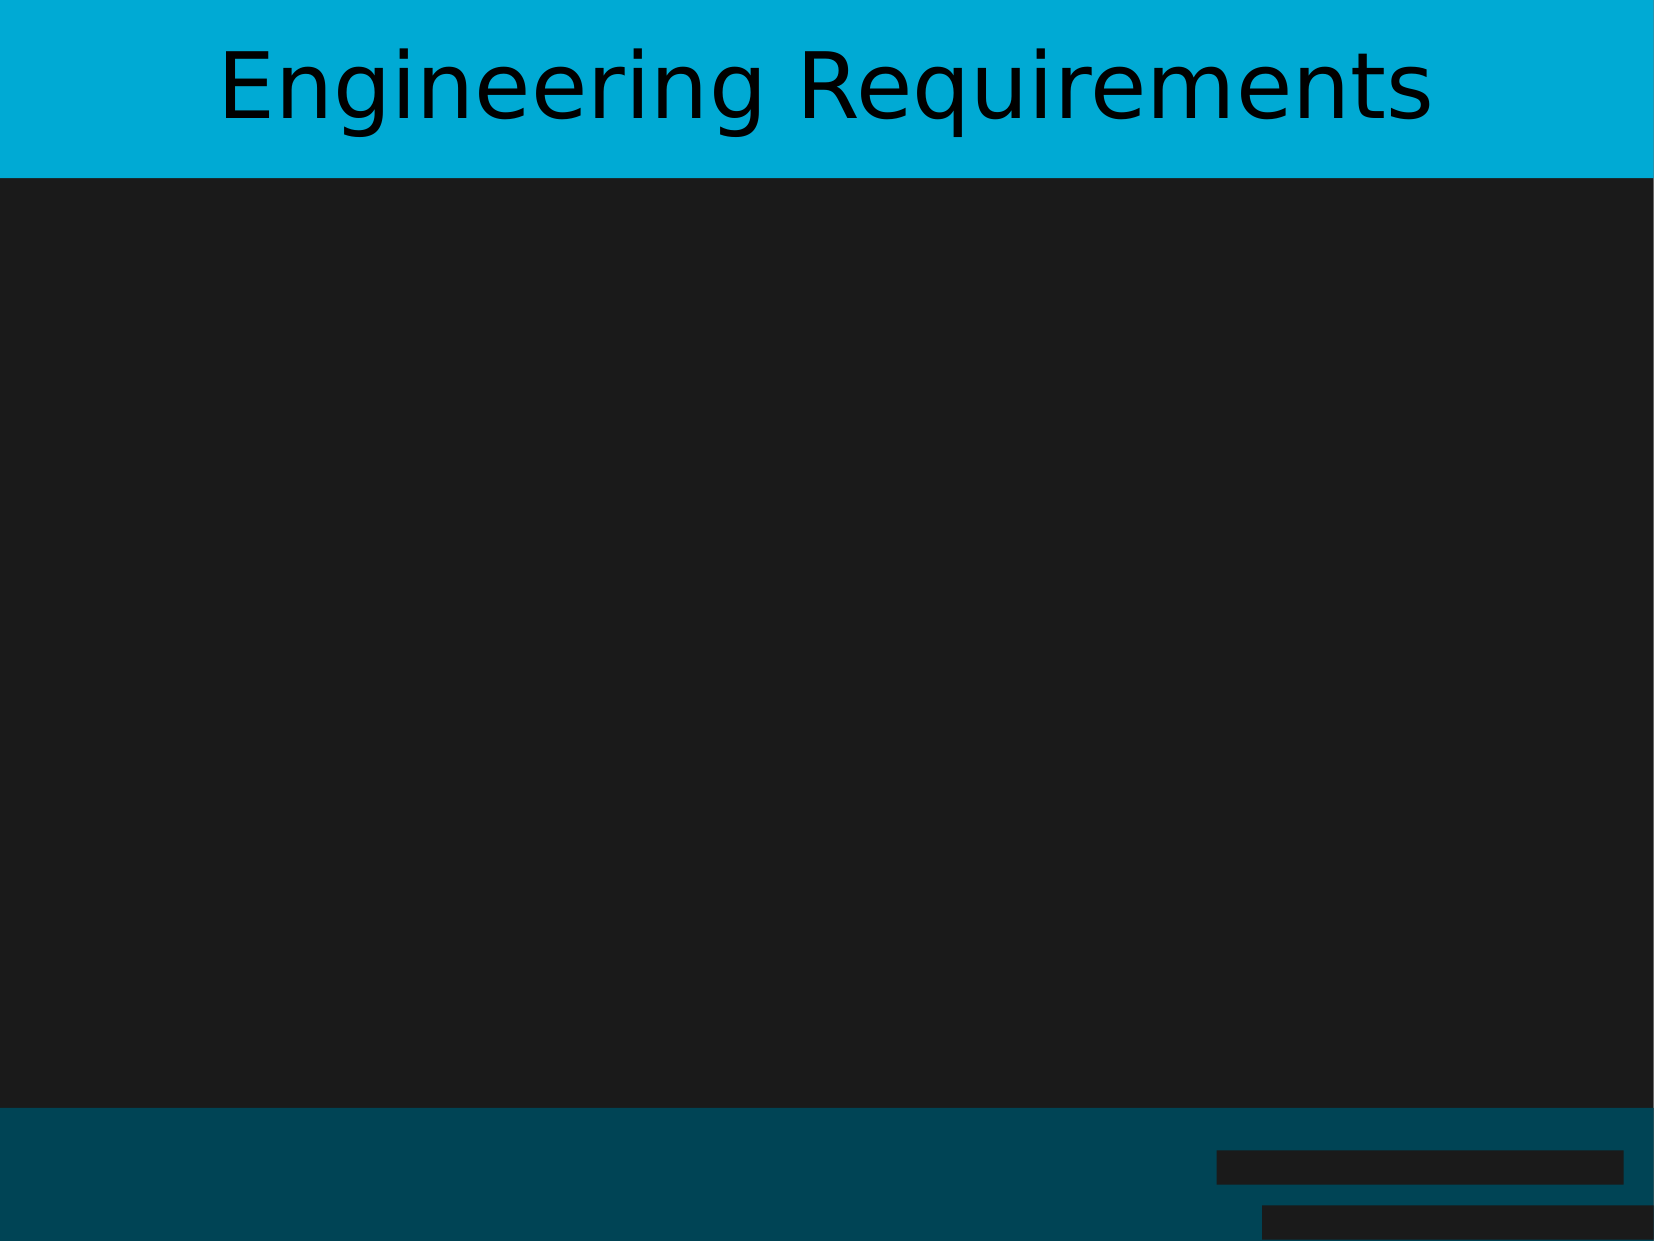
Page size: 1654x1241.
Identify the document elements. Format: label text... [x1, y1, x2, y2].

title Engineering Requirements [82, 8, 1571, 166]
